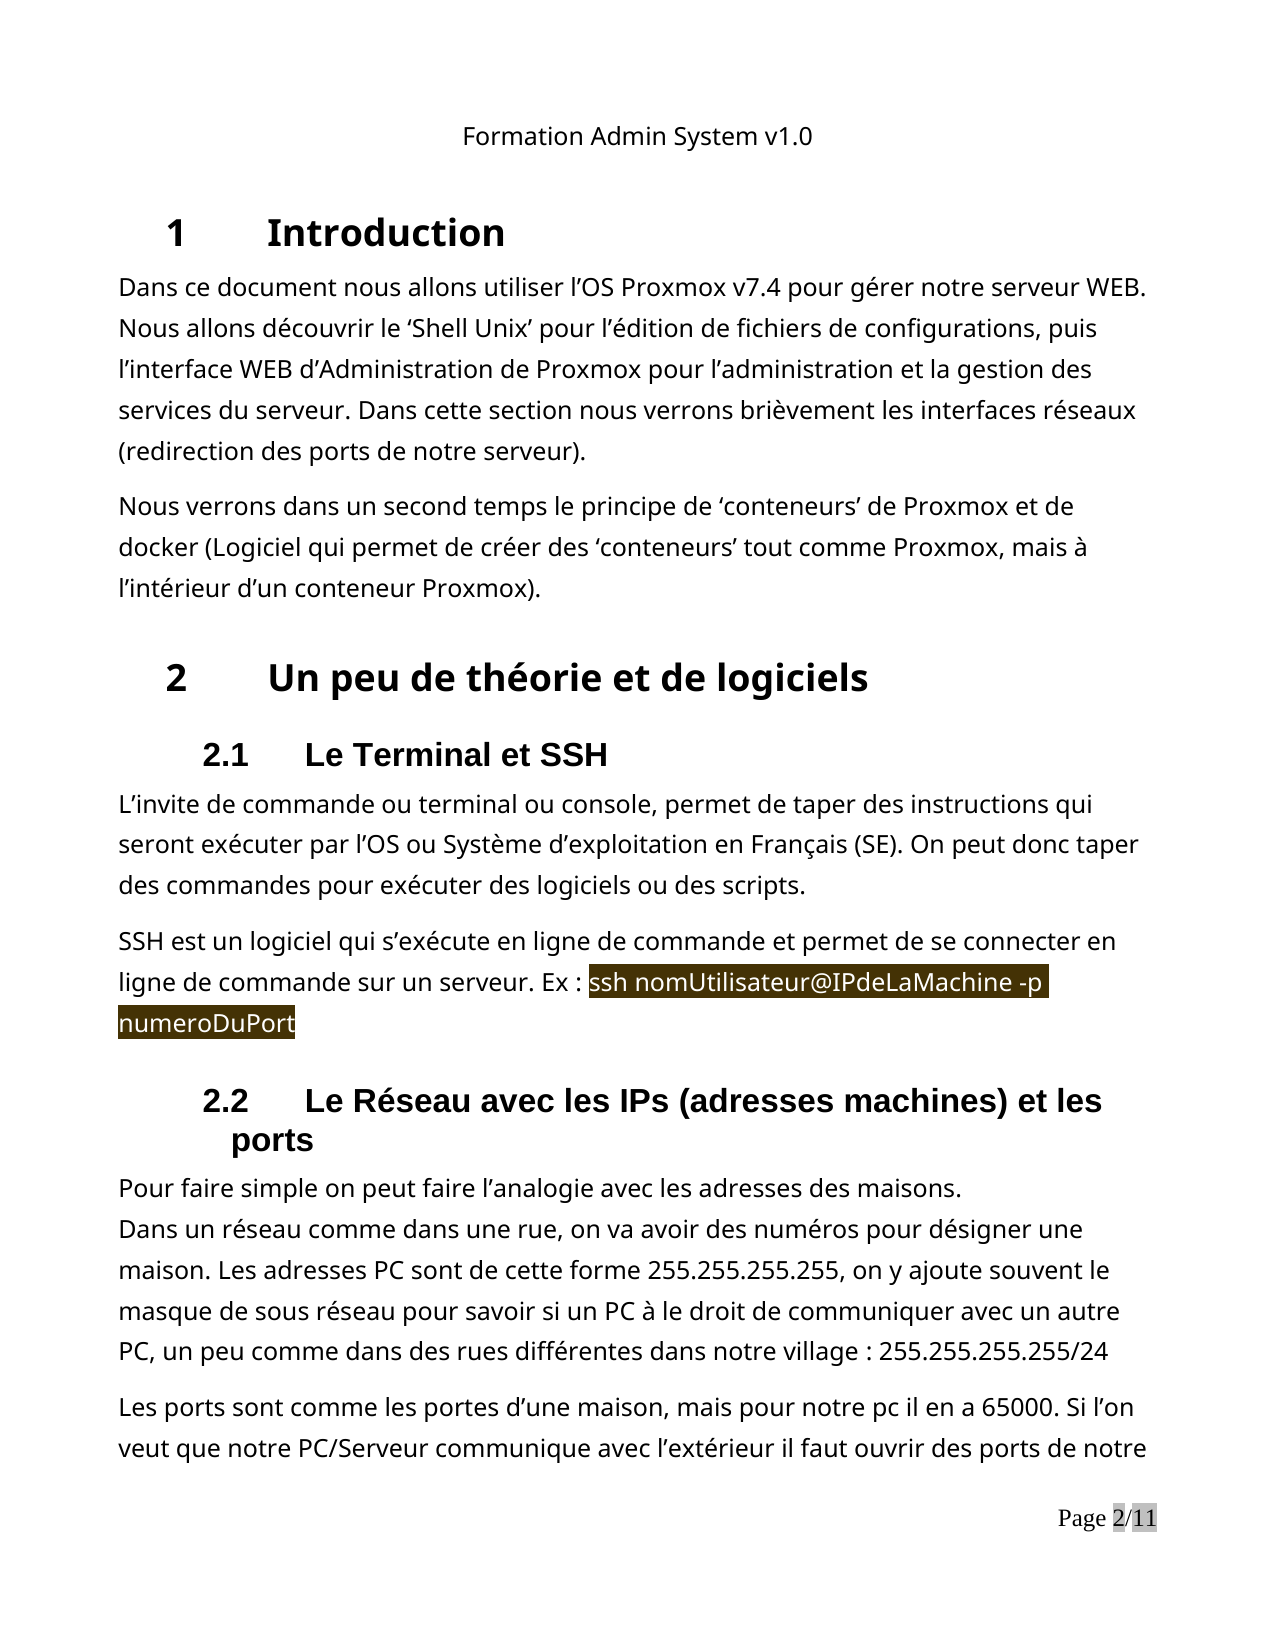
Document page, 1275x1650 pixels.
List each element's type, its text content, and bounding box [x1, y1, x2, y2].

text Les ports sont comme les portes d’une maison, mais pour notre pc il en a 65000. Si l’on veut que notre PC/Serveur communique avec l’extérieur il faut ouvrir des ports de notre [118, 1390, 1157, 1464]
text Dans ce document nous allons utiliser l’OS Proxmox v7.4 pour gérer notre serveur WEB. Nous allons découvrir le ‘Shell Unix’ pour l’édition de fichiers de configurations, puis l’interface WEB d’Administration de Proxmox pour l’administration et la gestion des services du serveur. Dans cette section nous verrons brièvement les interfaces réseaux (redirection des ports de notre serveur). [118, 270, 1157, 467]
text L’invite de commande ou terminal ou console, permet de taper des instructions qui seront exécuter par l’OS ou Système d’exploitation en Français (SE). On peut donc taper des commandes pour exécuter des logiciels ou des scripts. [118, 786, 1157, 902]
subtitle Introduction [156, 207, 1157, 258]
subtitle Le Réseau avec les IPs (adresses machines) et les ports [193, 1081, 1157, 1158]
subtitle Le Terminal et SSH [193, 735, 1157, 774]
text Pour faire simple on peut faire l’analogie avec les adresses des maisons. Dans un réseau comme dans une rue, on va avoir des numéros pour désigner une maison. Les adresses PC sont de cette forme 255.255.255.255, on y ajoute souvent le masque de sous réseau pour savoir si un PC à le droit de communiquer avec un autre PC, un peu comme dans des rues différentes dans notre village : 255.255.255.255/24 [118, 1171, 1157, 1368]
subtitle Un peu de théorie et de logiciels [156, 651, 1157, 702]
text Nous verrons dans un second temps le principe de ‘conteneurs’ de Proxmox et de docker (Logiciel qui permet de créer des ‘conteneurs’ tout comme Proxmox, mais à l’intérieur d’un conteneur Proxmox). [118, 489, 1157, 605]
text SSH est un logiciel qui s’exécute en ligne de commande et permet de se connecter en ligne de commande sur un serveur. Ex : ssh nomUtilisateur@IPdeLaMachine -p numeroDuPort [118, 923, 1157, 1039]
